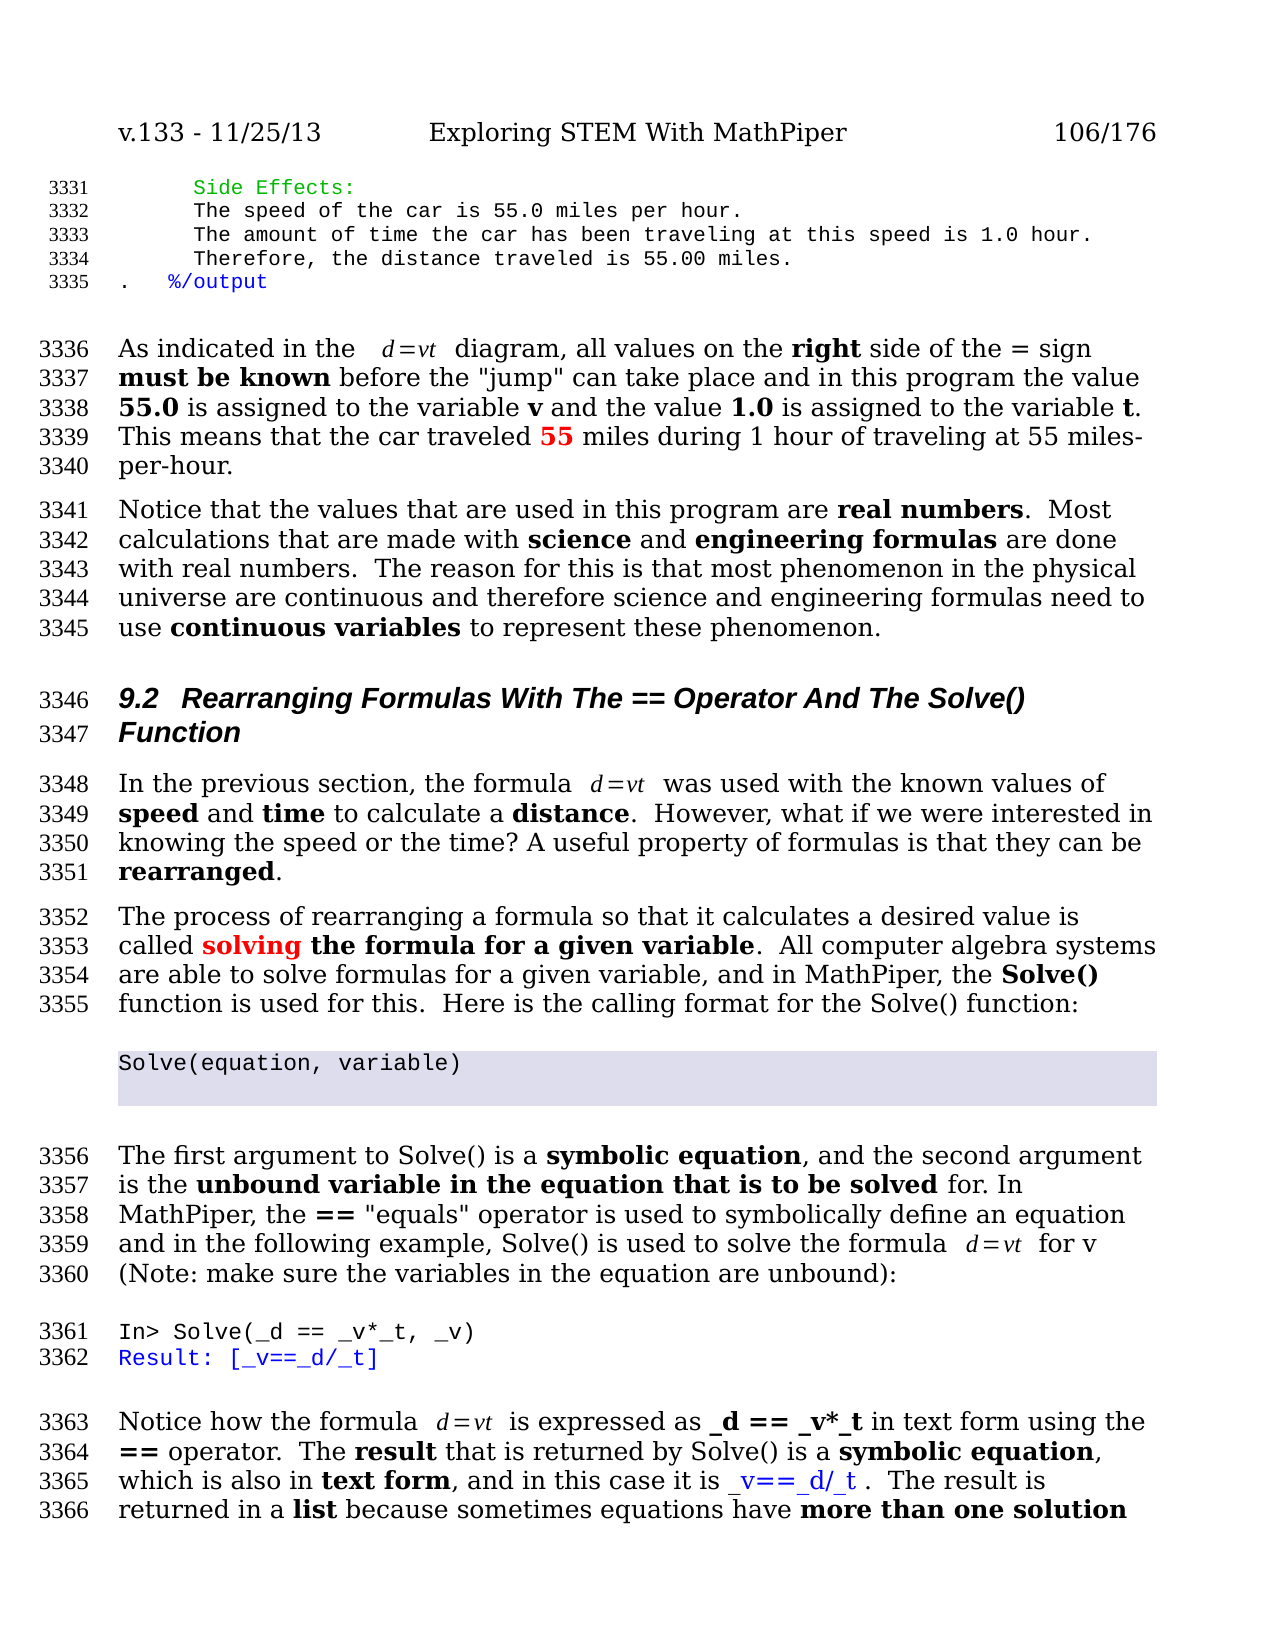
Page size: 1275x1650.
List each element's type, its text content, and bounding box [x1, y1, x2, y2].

text Notice that the values that are used in this program are real numbers. Most calculations that are made with science and engineering formulas are done with real numbers. The reason for this is that most phenomenon in the physical universe are continuous and therefore science and engineering formulas need to use continuous variables to represent these phenomenon. [118, 496, 1157, 642]
text In the previous section, the formulawas used with the known values of speed and time to calculate a distance. However, what if we were interested in knowing the speed or the time? A useful property of formulas is that they can be rearranged. [118, 769, 1157, 887]
text Notice how the formulais expressed as _d == _v*_t in text form using the == operator. The result that is returned by Solve() is a symbolic equation, which is also in text form, and in this case it is _v==_d/_t . The result is returned in a list because sometimes equations have more than one solution [118, 1407, 1157, 1525]
table_header Solve(equation, variable) [118, 1051, 1157, 1106]
text . %/output [118, 271, 1157, 295]
subtitle Rearranging Formulas With The == Operator And The Solve() Function [118, 681, 1157, 748]
text Result: [_v==_d/_t] [118, 1346, 1157, 1372]
text The amount of time the car has been traveling at this speed is 1.0 hour. [118, 224, 1157, 248]
text Therefore, the distance traveled is 55.00 miles. [118, 248, 1157, 271]
text The speed of the car is 55.0 miles per hour. [118, 200, 1157, 224]
text In> Solve(_d == _v*_t, _v) [118, 1320, 1157, 1346]
text The first argument to Solve() is a symbolic equation, and the second argument is the unbound variable in the equation that is to be solved for. In MathPiper, the == "equals" operator is used to symbolically define an equation and in the following example, Solve() is used to solve the formulafor v (Note: make sure the variables in the equation are unbound): [118, 1141, 1157, 1288]
text As indicated in the diagram, all values on the right side of the = sign must be known before the "jump" can take place and in this program the value 55.0 is assigned to the variable v and the value 1.0 is assigned to the variable t. This means that the car traveled 55 miles during 1 hour of traveling at 55 miles-per-hour. [118, 333, 1157, 481]
text The process of rearranging a formula so that it calculates a desired value is called solving the formula for a given variable. All computer algebra systems are able to solve formulas for a given variable, and in MathPiper, the Solve() function is used for this. Here is the calling format for the Solve() function: [118, 902, 1157, 1019]
text Side Effects: [118, 177, 1157, 200]
